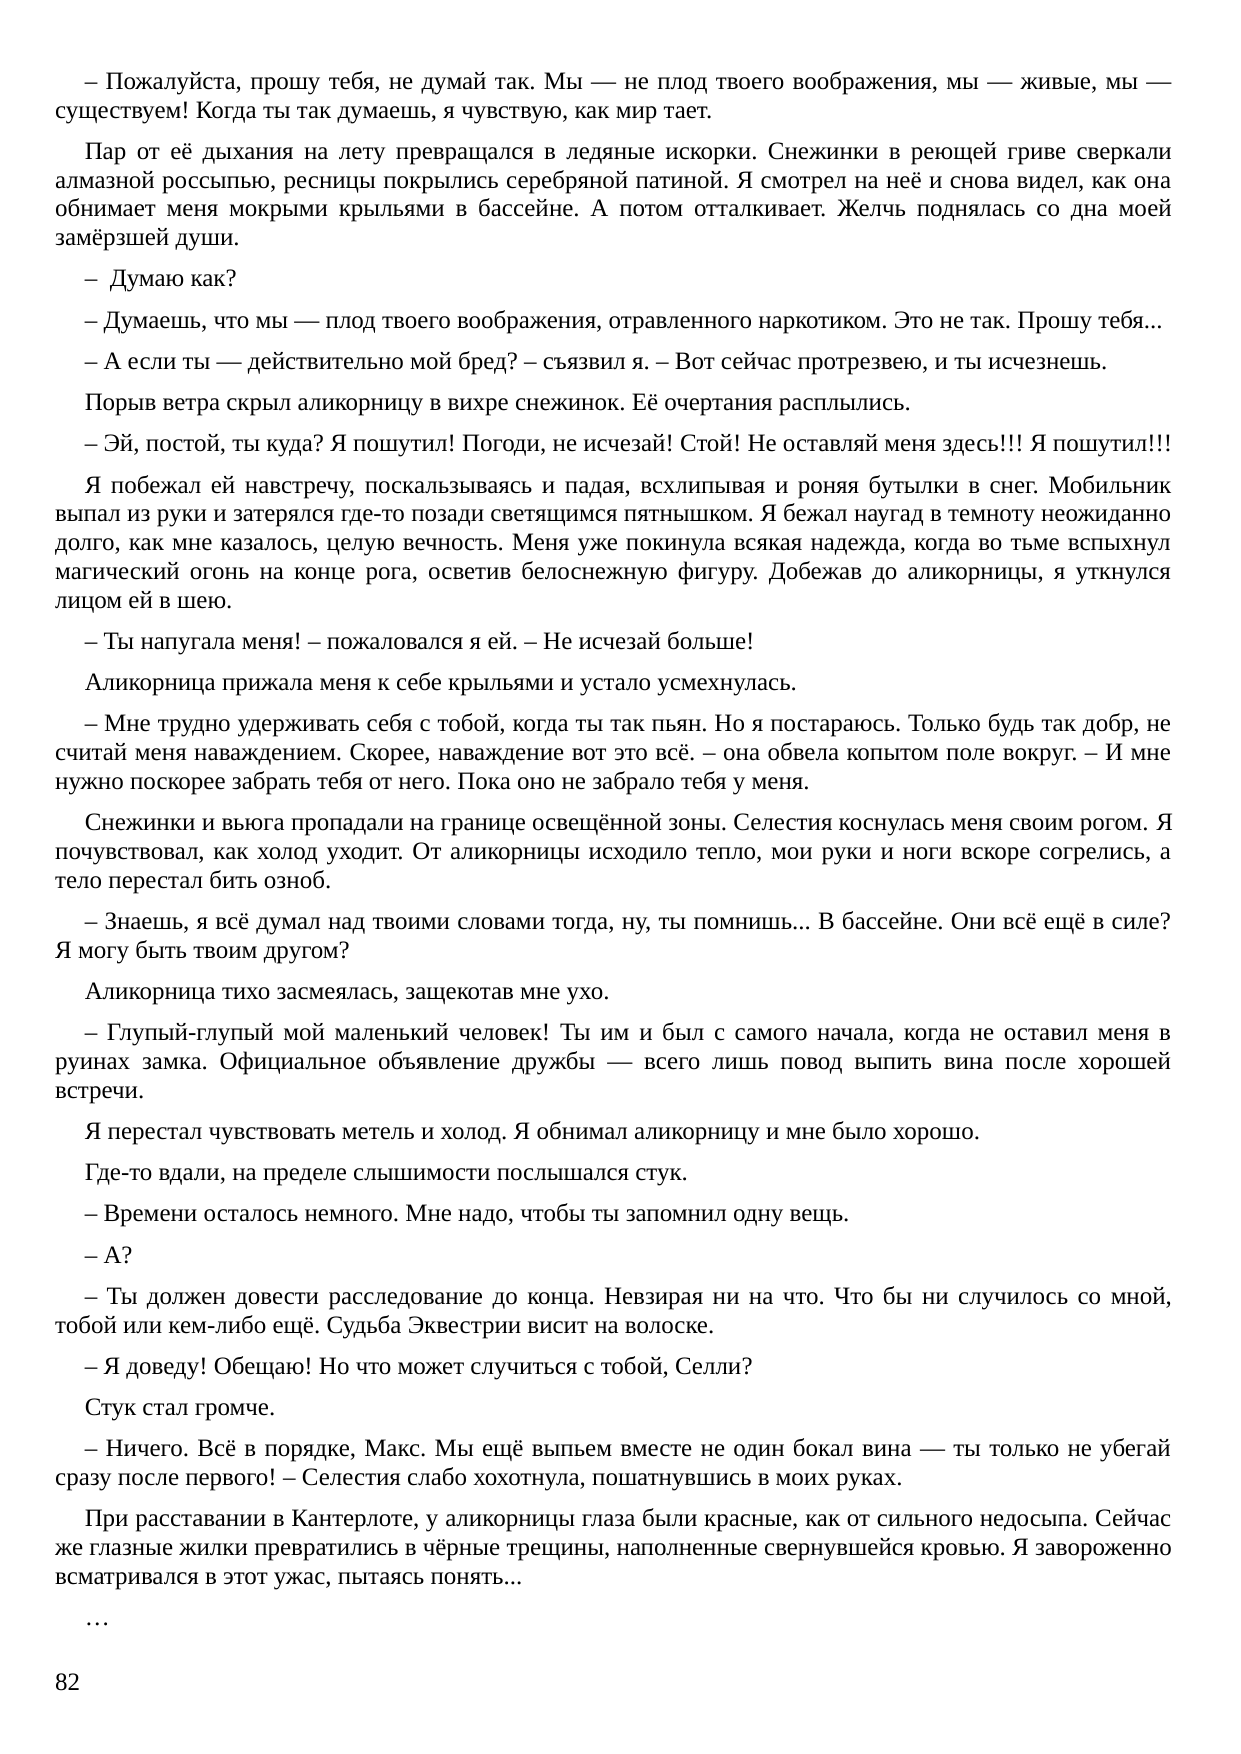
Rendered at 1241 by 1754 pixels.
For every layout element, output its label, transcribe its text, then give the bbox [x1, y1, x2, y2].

text Снежинки и вьюга пропадали на границе освещённой зоны. Селестия коснулась меня своим рогом. Я почувствовал, как холод уходит. От аликорницы исходило тепло, мои руки и ноги вскоре согрелись, а тело перестал бить озноб. [55, 807, 1173, 893]
text Аликорница тихо засмеялась, защекотав мне ухо. [55, 976, 1173, 1005]
text … [55, 1602, 1173, 1631]
text Где-то вдали, на пределе слышимости послышался стук. [55, 1157, 1173, 1186]
text – Думаю как? [55, 263, 1173, 292]
text Пар от её дыхания на лету превращался в ледяные искорки. Снежинки в реющей гриве сверкали алмазной россыпью, ресницы покрылись серебряной патиной. Я смотрел на неё и снова видел, как она обнимает меня мокрыми крыльями в бассейне. А потом отталкивает. Желчь поднялась со дна моей замёрзшей души. [55, 136, 1173, 251]
text – Думаешь, что мы — плод твоего воображения, отравленного наркотиком. Это не так. Прошу тебя... [55, 305, 1173, 333]
text – Ты напугала меня! – пожаловался я ей. – Не исчезай больше! [55, 626, 1173, 655]
text Я перестал чувствовать метель и холод. Я обнимал аликорницу и мне было хорошо. [55, 1116, 1173, 1145]
text – А? [55, 1240, 1173, 1268]
text – Знаешь, я всё думал над твоими словами тогда, ну, ты помнишь... В бассейне. Они всё ещё в силе? Я могу быть твоим другом? [55, 906, 1173, 963]
text При расставании в Кантерлоте, у аликорницы глаза были красные, как от сильного недосыпа. Сейчас же глазные жилки превратились в чёрные трещины, наполненные свернувшейся кровью. Я завороженно всматривался в этот ужас, пытаясь понять... [55, 1503, 1173, 1590]
text – Я доведу! Обещаю! Но что может случиться с тобой, Селли? [55, 1351, 1173, 1380]
text – Мне трудно удерживать себя с тобой, когда ты так пьян. Но я постараюсь. Только будь так добр, не считай меня наваждением. Скорее, наваждение вот это всё. – она обвела копытом поле вокруг. – И мне нужно поскорее забрать тебя от него. Пока оно не забрало тебя у меня. [55, 708, 1173, 795]
text – Ничего. Всё в порядке, Макс. Мы ещё выпьем вместе не один бокал вина — ты только не убегай сразу после первого! – Селестия слабо хохотнула, пошатнувшись в моих руках. [55, 1433, 1173, 1491]
text Я побежал ей навстречу, поскальзываясь и падая, всхлипывая и роняя бутылки в снег. Мобильник выпал из руки и затерялся где-то позади светящимся пятнышком. Я бежал наугад в темноту неожиданно долго, как мне казалось, целую вечность. Меня уже покинула всякая надежда, когда во тьме вспыхнул магический огонь на конце рога, осветив белоснежную фигуру. Добежав до аликорницы, я уткнулся лицом ей в шею. [55, 470, 1173, 613]
text – Ты должен довести расследование до конца. Невзирая ни на что. Что бы ни случилось со мной, тобой или кем-либо ещё. Судьба Эквестрии висит на волоске. [55, 1281, 1173, 1338]
text – Глупый-глупый мой маленький человек! Ты им и был с самого начала, когда не оставил меня в руинах замка. Официальное объявление дружбы — всего лишь повод выпить вина после хорошей встречи. [55, 1017, 1173, 1103]
text Стук стал громче. [55, 1392, 1173, 1421]
text – Пожалуйста, прошу тебя, не думай так. Мы — не плод твоего воображения, мы — живые, мы — существуем! Когда ты так думаешь, я чувствую, как мир тает. [55, 66, 1173, 123]
text Аликорница прижала меня к себе крыльями и устало усмехнулась. [55, 667, 1173, 696]
text – А если ты — действительно мой бред? – съязвил я. – Вот сейчас протрезвею, и ты исчезнешь. [55, 346, 1173, 375]
text – Эй, постой, ты куда? Я пошутил! Погоди, не исчезай! Стой! Не оставляй меня здесь!!! Я пошутил!!! [55, 428, 1173, 457]
text Порыв ветра скрыл аликорницу в вихре снежинок. Её очертания расплылись. [55, 387, 1173, 416]
text – Времени осталось немного. Мне надо, чтобы ты запомнил одну вещь. [55, 1198, 1173, 1227]
